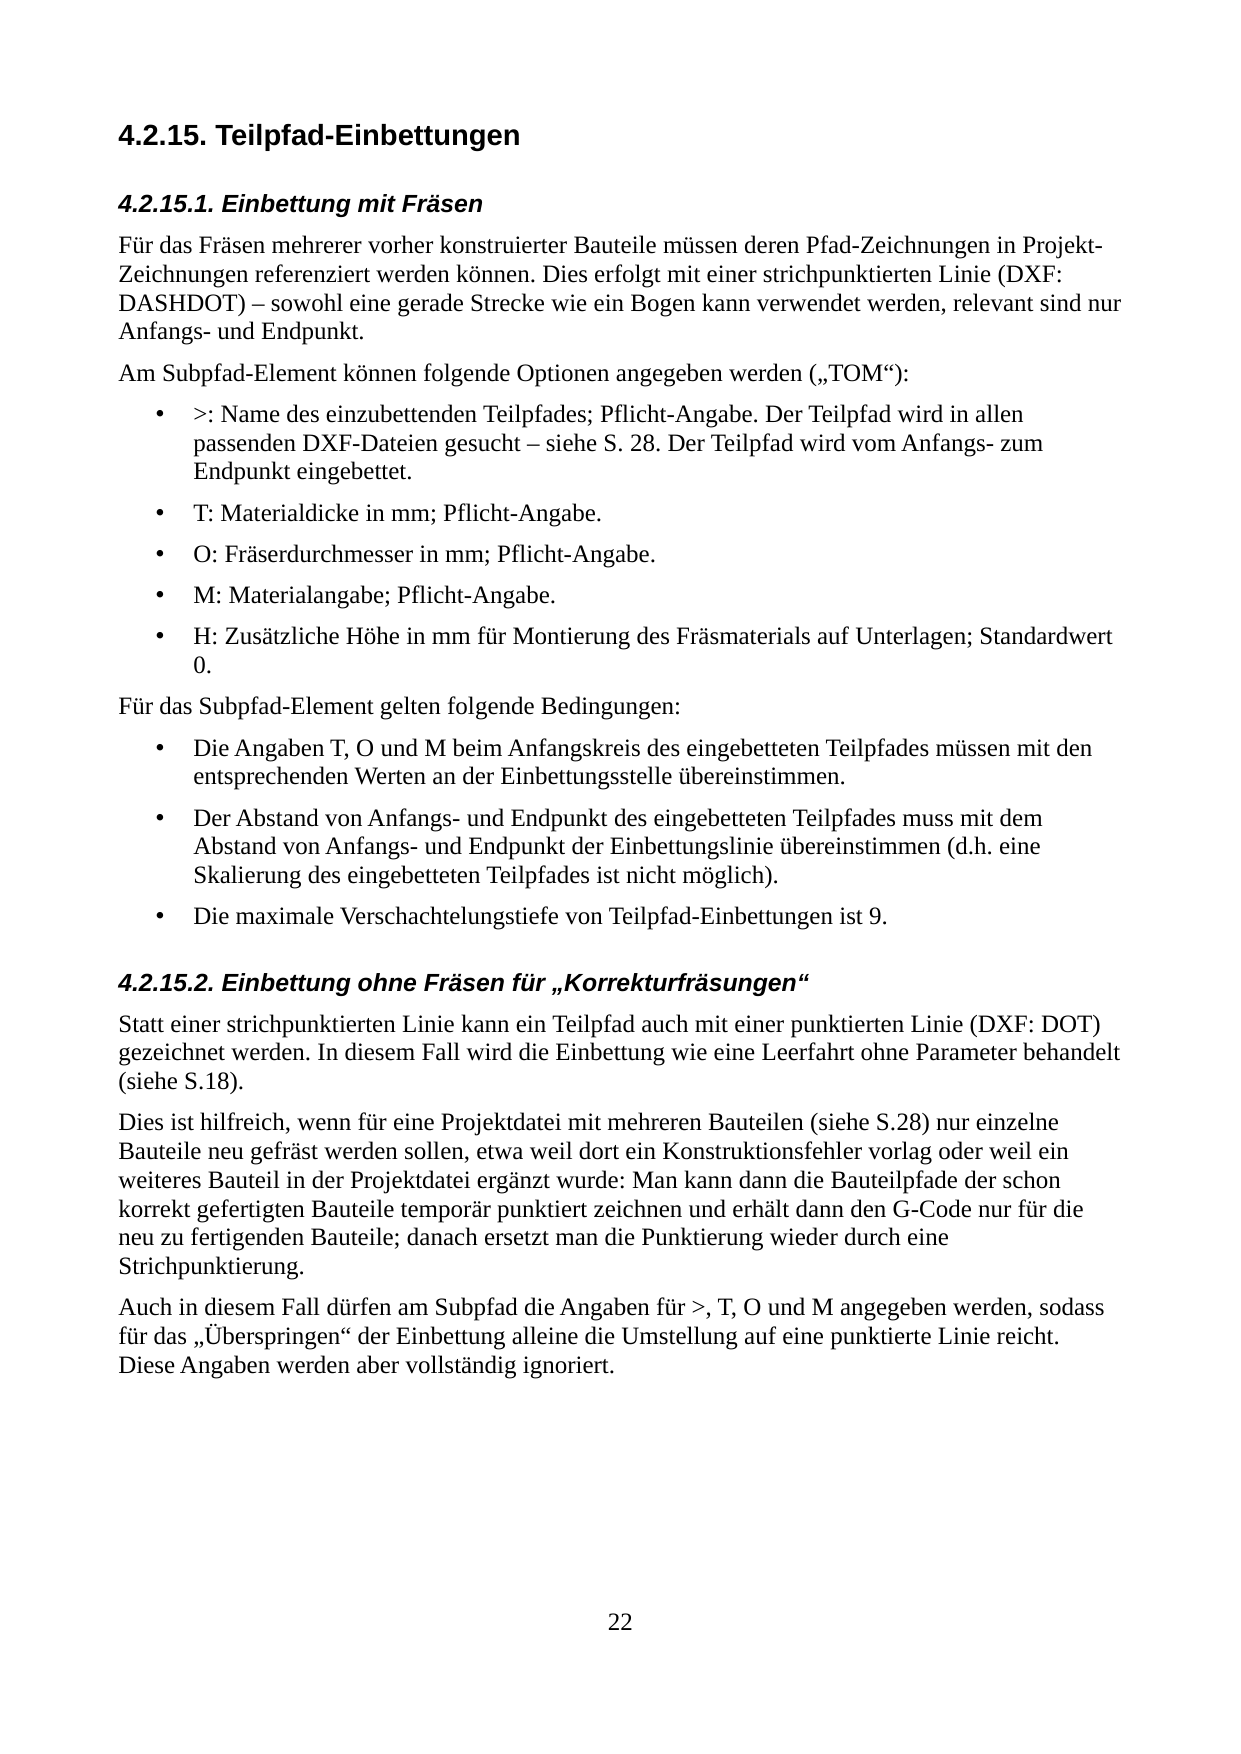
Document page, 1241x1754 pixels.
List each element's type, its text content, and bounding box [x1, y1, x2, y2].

text Dies ist hilfreich, wenn für eine Projektdatei mit mehreren Bauteilen (siehe S.27) nur einzelne Bauteile neu gefräst werden sollen, etwa weil dort ein Konstruktionsfehler vorlag oder weil ein weiteres Bauteil in der Projektdatei ergänzt wurde: Man kann dann die Bauteilpfade der schon korrekt gefertigten Bauteile temporär punktiert zeichnen und erhält dann den G-Code nur für die neu zu fertigenden Bauteile; danach ersetzt man die Punktierung wieder durch eine Strichpunktierung. [118, 1107, 1122, 1280]
subtitle 4.2.15.1. Einbettung mit Fräsen [118, 189, 1122, 218]
list Die maximale Verschachtelungstiefe von Teilpfad-Einbettungen ist 9. [156, 901, 1122, 930]
list O: Fräserdurchmesser in mm; Pflicht-Angabe. [156, 539, 1122, 568]
text Am Subpfad-Element können folgende Optionen angegeben werden („TOM“): [118, 358, 1122, 386]
text Statt einer strichpunktierten Linie kann ein Teilpfad auch mit einer punktierten Linie (DXF: DOT) gezeichnet werden. In diesem Fall wird die Einbettung wie eine Leerfahrt ohne Parameter behandelt (siehe S.17). [118, 1009, 1122, 1095]
subtitle 4.2.15.2. Einbettung ohne Fräsen für „Korrekturfräsungen“ [118, 968, 1122, 996]
text Für das Fräsen mehrerer vorher konstruierter Bauteile müssen deren Pfad-Zeichnungen in Projekt-Zeichnungen referenziert werden können. Dies erfolgt mit einer strichpunktierten Linie (DXF: DASHDOT) – sowohl eine gerade Strecke wie ein Bogen kann verwendet werden, relevant sind nur Anfangs- und Endpunkt. [118, 230, 1122, 345]
text Auch in diesem Fall dürfen am Subpfad die Angaben für >, T, O und M angegeben werden, sodass für das „Überspringen“ der Einbettung alleine die Umstellung auf eine punktierte Linie reicht. Diese Angaben werden aber vollständig ignoriert. [118, 1292, 1122, 1379]
text Für das Subpfad-Element gelten folgende Bedingungen: [118, 691, 1122, 720]
list H: Zusätzliche Höhe in mm für Montierung des Fräsmaterials auf Unterlagen; Standardwert 0. [156, 621, 1122, 679]
list T: Materialdicke in mm; Pflicht-Angabe. [156, 498, 1122, 526]
list Der Abstand von Anfangs- und Endpunkt des eingebetteten Teilpfades muss mit dem Abstand von Anfangs- und Endpunkt der Einbettungslinie übereinstimmen (d.h. eine Skalierung des eingebetteten Teilpfades ist nicht möglich). [156, 803, 1122, 889]
list >: Name des einzubettenden Teilpfades; Pflicht-Angabe. Der Teilpfad wird in allen passenden DXF-Dateien gesucht – siehe S. 27. Der Teilpfad wird vom Anfangs- zum Endpunkt eingebettet. [156, 399, 1122, 485]
subtitle 4.2.15. Teilpfad-Einbettungen [118, 118, 1122, 152]
list M: Materialangabe; Pflicht-Angabe. [156, 580, 1122, 609]
list Die Angaben T, O und M beim Anfangskreis des eingebetteten Teilpfades müssen mit den entsprechenden Werten an der Einbettungsstelle übereinstimmen. [156, 733, 1122, 790]
